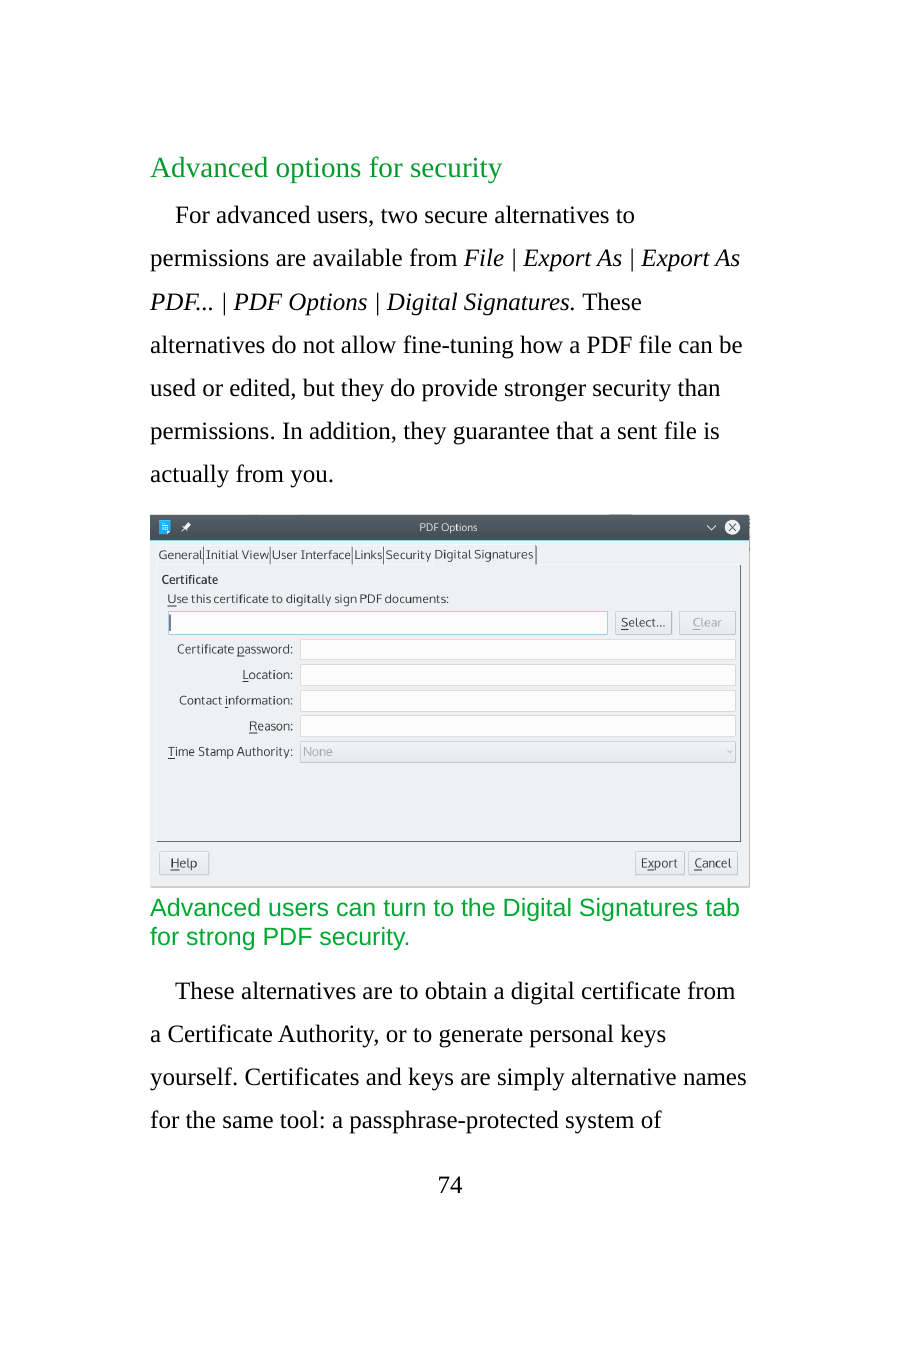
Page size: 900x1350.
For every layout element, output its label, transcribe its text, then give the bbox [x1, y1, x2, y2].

text For advanced users, two secure alternatives to permissions are available from File | Export As | Export As PDF... | PDF Options | Digital Signatures. These alternatives do not allow fine-tuning how a PDF file can be used or edited, but they do provide stronger security than permissions. In addition, they guarantee that a sent file is actually from you. [150, 200, 750, 488]
text Advanced users can turn to the Digital Signatures tab for strong PDF security. [150, 888, 750, 951]
subtitle Advanced options for security [150, 150, 750, 183]
picture [150, 514, 750, 888]
text These alternatives are to obtain a digital certificate from a Certificate Authority, or to generate personal keys yourself. Certificates and keys are simply alternative names for the same tool: a passphrase-protected system of [150, 976, 750, 1134]
